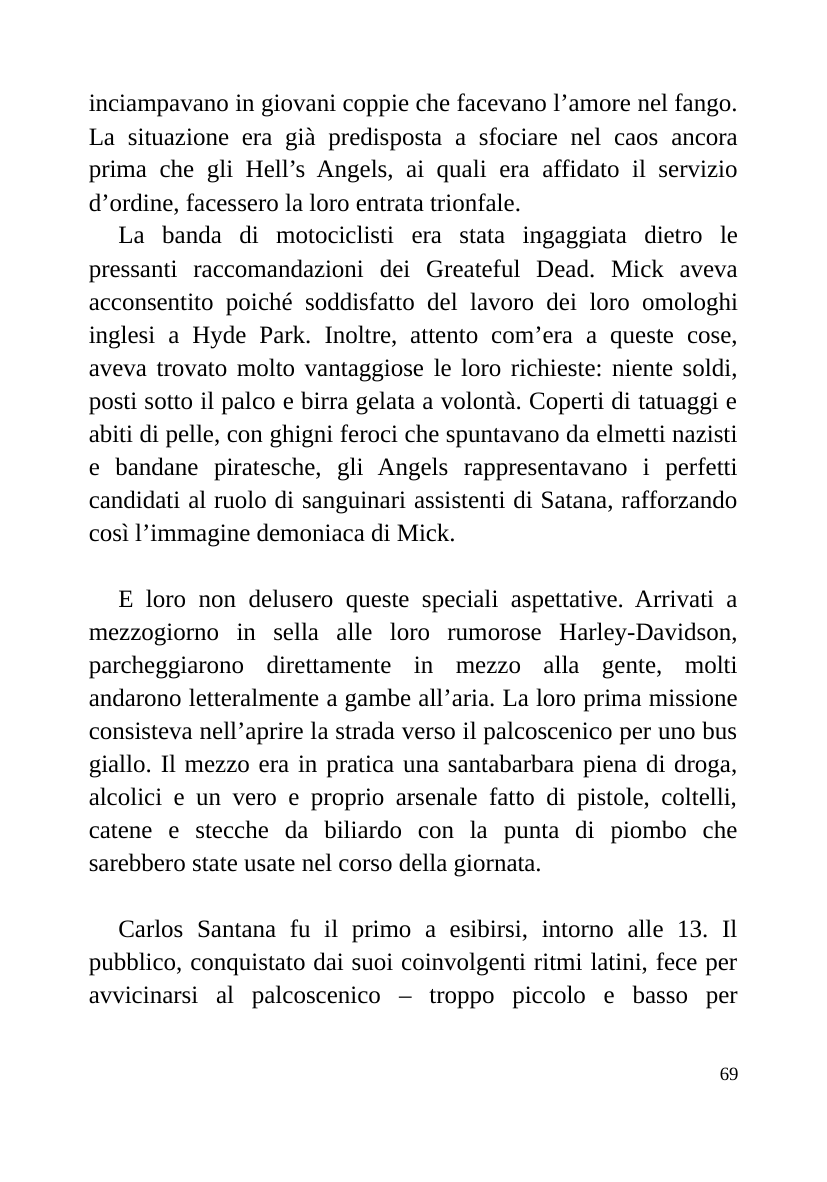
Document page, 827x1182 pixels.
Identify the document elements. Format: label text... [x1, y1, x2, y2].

text inciampavano in giovani coppie che facevano l’amore nel fango. La situazione era già predisposta a sfociare nel caos ancora prima che gli Hell’s Angels, ai quali era affidato il servizio d’ordine, facessero la loro entrata trionfale. [88, 88, 738, 216]
text E loro non delusero queste speciali aspettative. Arrivati a mezzogiorno in sella alle loro rumorose Harley-Davidson, parcheggiarono direttamente in mezzo alla gente, molti andarono letteralmente a gambe all’aria. La loro prima missione consisteva nell’aprire la strada verso il palcoscenico per uno bus giallo. Il mezzo era in pratica una santabarbara piena di droga, alcolici e un vero e proprio arsenale fatto di pistole, coltelli, catene e stecche da biliardo con la punta di piombo che sarebbero state usate nel corso della giornata. [88, 584, 738, 877]
text Carlos Santana fu il primo a esibirsi, intorno alle 13. Il pubblico, conquistato dai suoi coinvolgenti ritmi latini, fece per avvicinarsi al palcoscenico ‒ troppo piccolo e basso per [88, 914, 738, 1009]
text La banda di motociclisti era stata ingaggiata dietro le pressanti raccomandazioni dei Greateful Dead. Mick aveva acconsentito poiché soddisfatto del lavoro dei loro omologhi inglesi a Hyde Park. Inoltre, attento com’era a queste cose, aveva trovato molto vantaggiose le loro richieste: niente soldi, posti sotto il palco e birra gelata a volontà. Coperti di tatuaggi e abiti di pelle, con ghigni feroci che spuntavano da elmetti nazisti e bandane piratesche, gli Angels rappresentavano i perfetti candidati al ruolo di sanguinari assistenti di Satana, rafforzando così l’immagine demoniaca di Mick. [88, 221, 738, 547]
